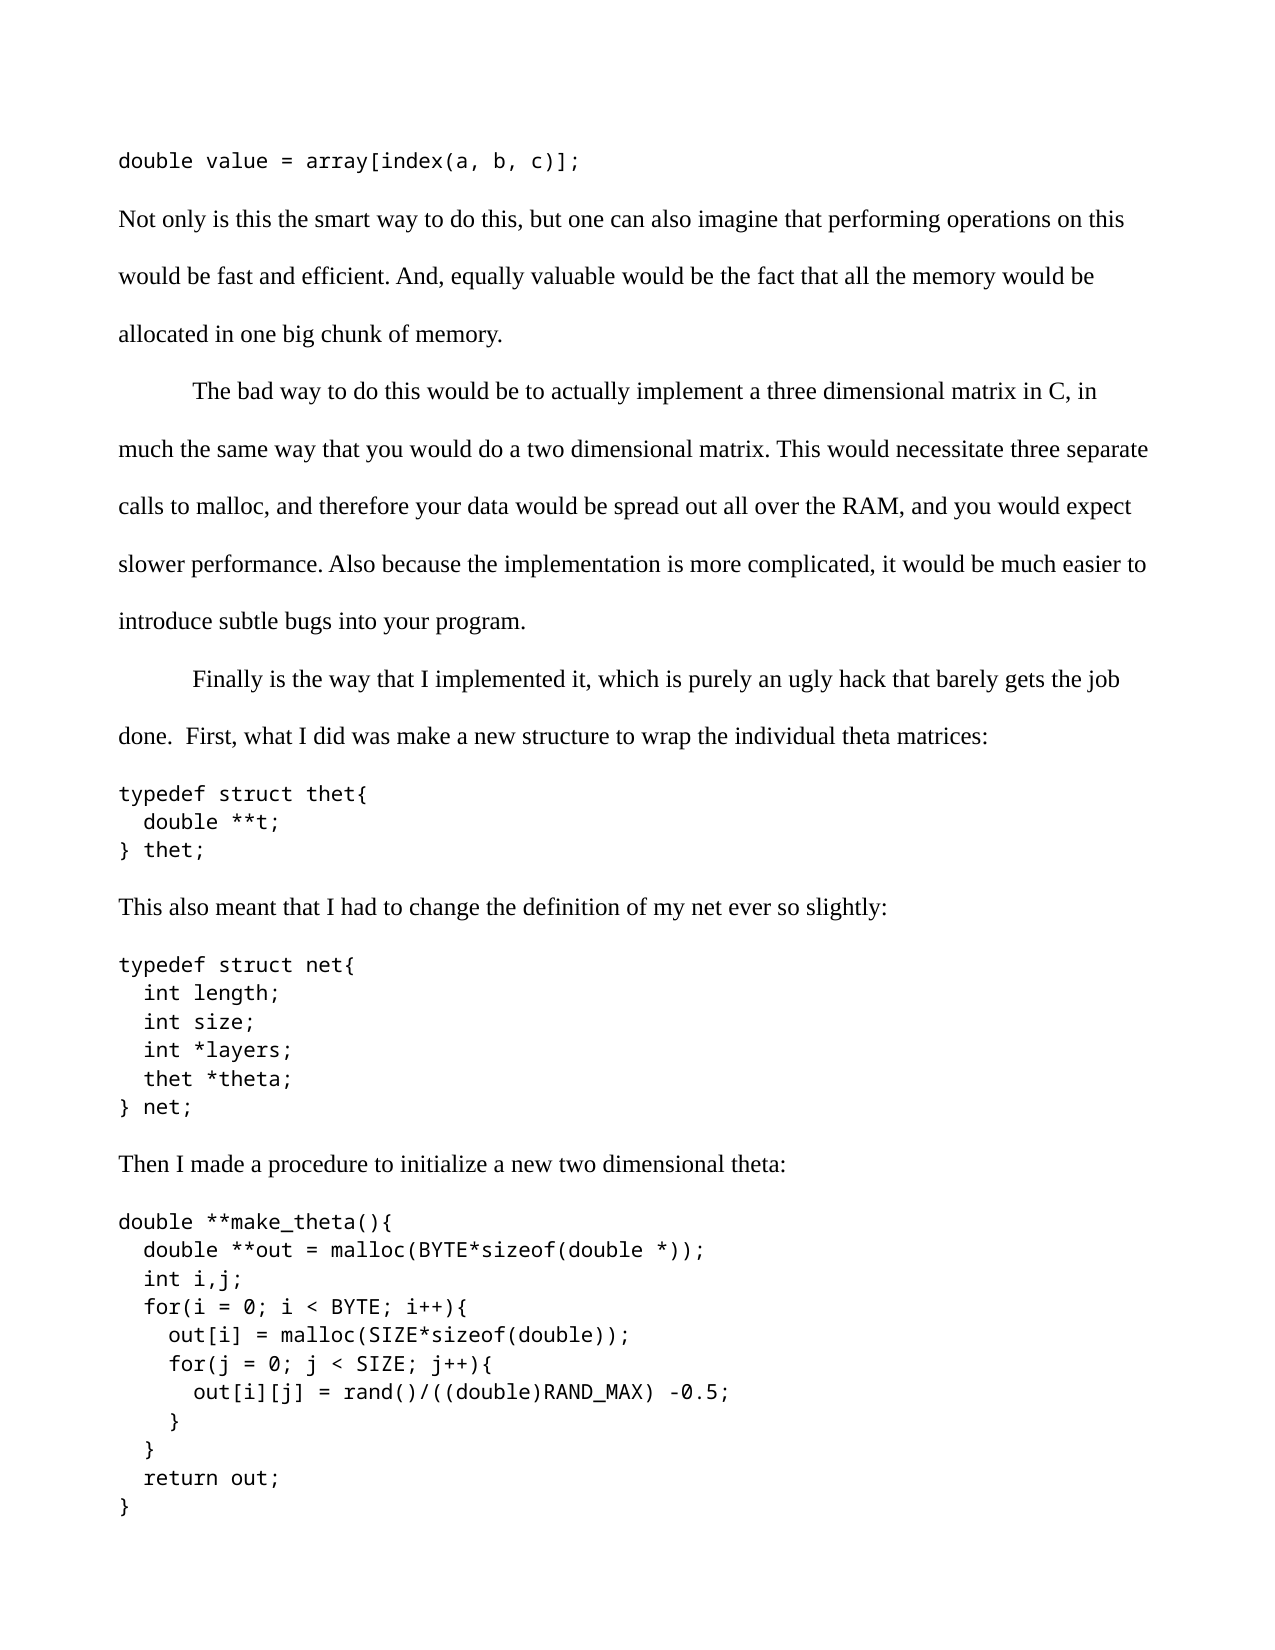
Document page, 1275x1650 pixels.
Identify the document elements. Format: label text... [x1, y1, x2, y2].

text out[i][j] = rand()/((double)RAND_MAX) -0.5; [118, 1377, 1157, 1406]
text Not only is this the smart way to do this, but one can also imagine that performing operations on this would be fast and efficient. And, equally valuable would be the fact that all the memory would be allocated in one big chunk of memory. [118, 204, 1157, 347]
text thet *theta; [118, 1064, 1157, 1092]
text int size; [118, 1007, 1157, 1035]
text int length; [118, 978, 1157, 1007]
text double **t; [118, 807, 1157, 836]
text Finally is the way that I implemented it, which is purely an ugly hack that barely gets the job done. First, what I did was make a new structure to wrap the individual theta matrices: [118, 664, 1157, 750]
text } [118, 1406, 1157, 1434]
text typedef struct net{ [118, 950, 1157, 978]
text double **make_theta(){ [118, 1207, 1157, 1235]
text double **out = malloc(BYTE*sizeof(double *)); [118, 1235, 1157, 1264]
text for(j = 0; j < SIZE; j++){ [118, 1349, 1157, 1377]
text typedef struct thet{ [118, 779, 1157, 807]
text The bad way to do this would be to actually implement a three dimensional matrix in C, in much the same way that you would do a two dimensional matrix. This would necessitate three separate calls to malloc, and therefore your data would be spread out all over the RAM, and you would expect slower performance. Also because the implementation is more complicated, it would be much easier to introduce subtle bugs into your program. [118, 376, 1157, 635]
text } [118, 1434, 1157, 1463]
text } [118, 1491, 1157, 1520]
text } net; [118, 1092, 1157, 1121]
text int *layers; [118, 1035, 1157, 1064]
text return out; [118, 1463, 1157, 1491]
text This also meant that I had to change the definition of my net ever so slightly: [118, 892, 1157, 921]
text int i,j; [118, 1264, 1157, 1292]
text for(i = 0; i < BYTE; i++){ [118, 1292, 1157, 1321]
text double value = array[index(a, b, c)]; [118, 147, 1157, 175]
text } thet; [118, 836, 1157, 864]
text Then I made a procedure to initialize a new two dimensional theta: [118, 1149, 1157, 1178]
text out[i] = malloc(SIZE*sizeof(double)); [118, 1321, 1157, 1349]
